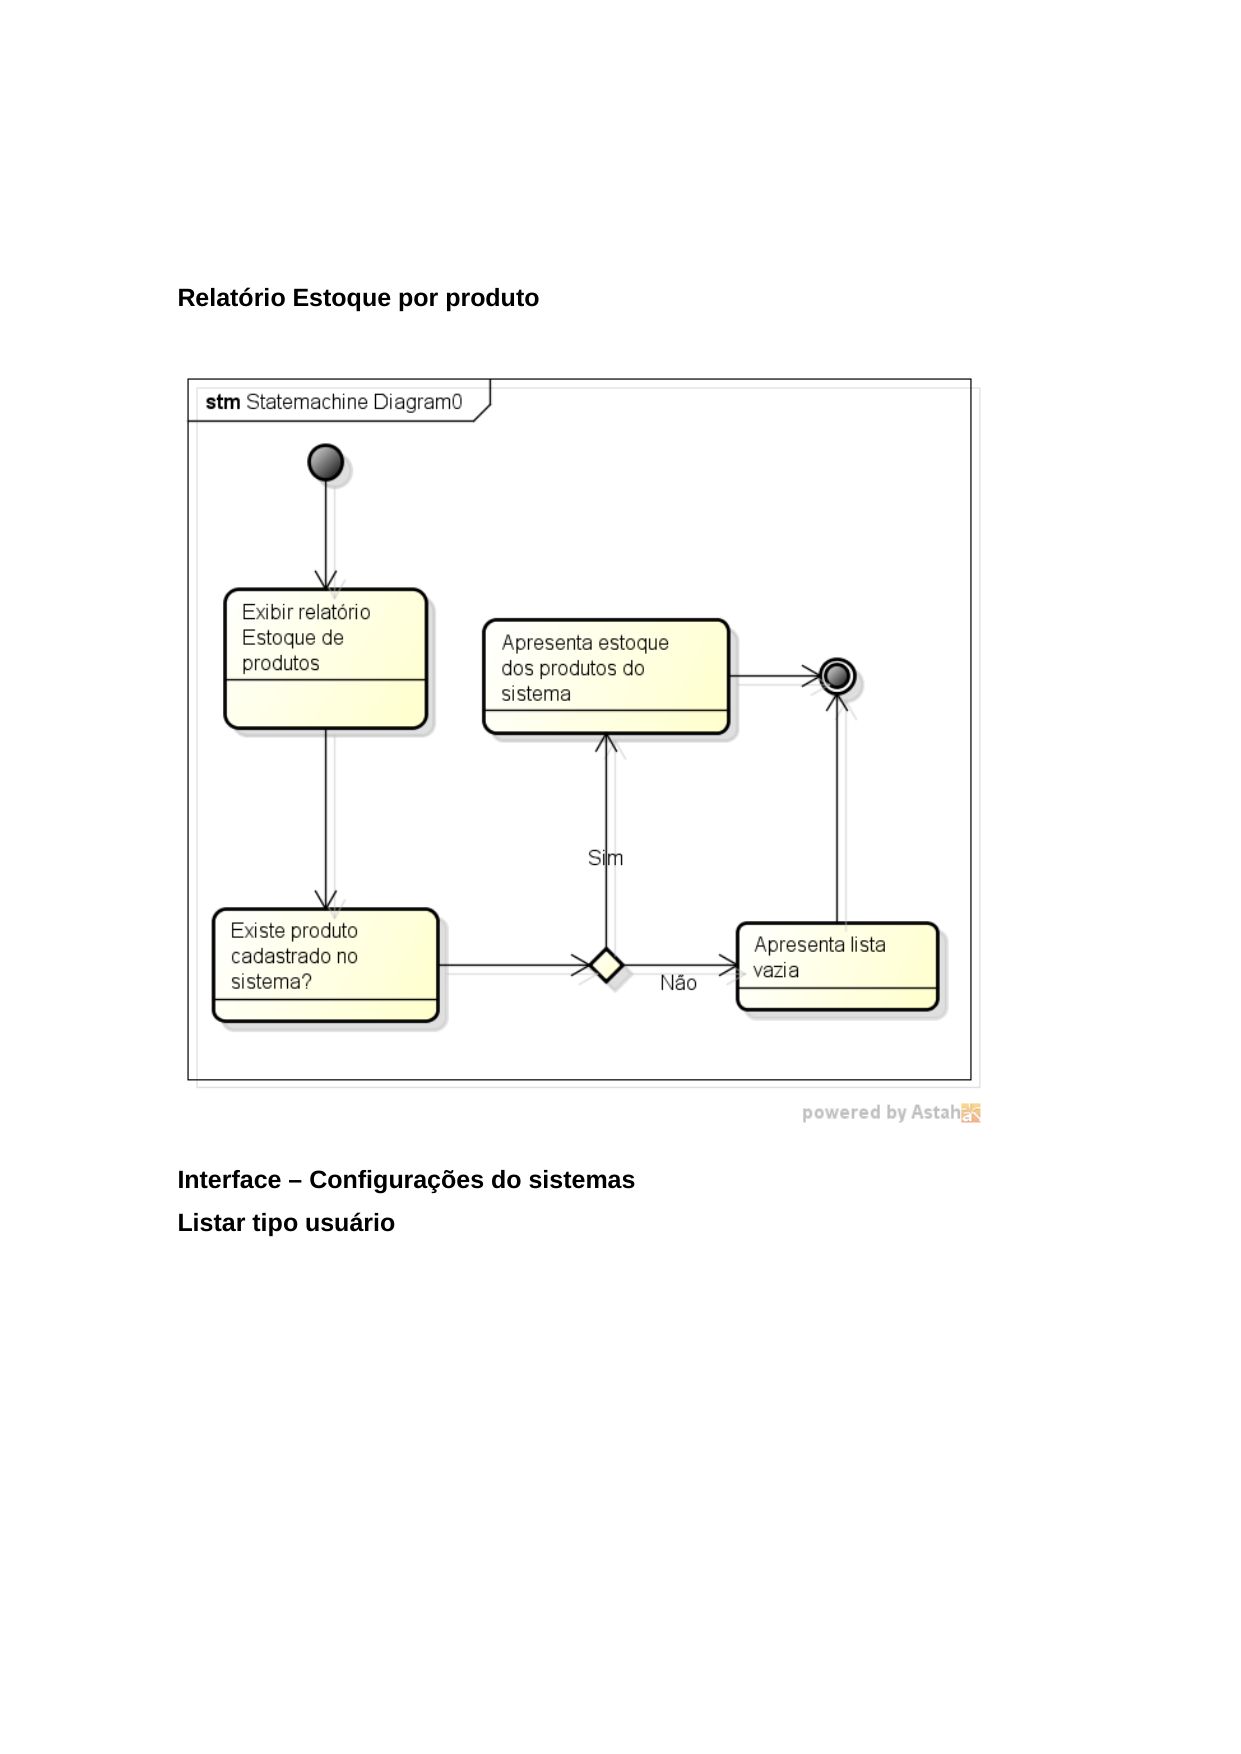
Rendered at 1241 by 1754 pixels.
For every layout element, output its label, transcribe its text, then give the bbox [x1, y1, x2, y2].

picture [171, 362, 987, 1129]
subtitle Interface – Configurações do sistemas [177, 1165, 1122, 1193]
subtitle Listar tipo usuário [177, 1208, 1122, 1237]
subtitle Relatório Estoque por produto [177, 283, 1122, 312]
